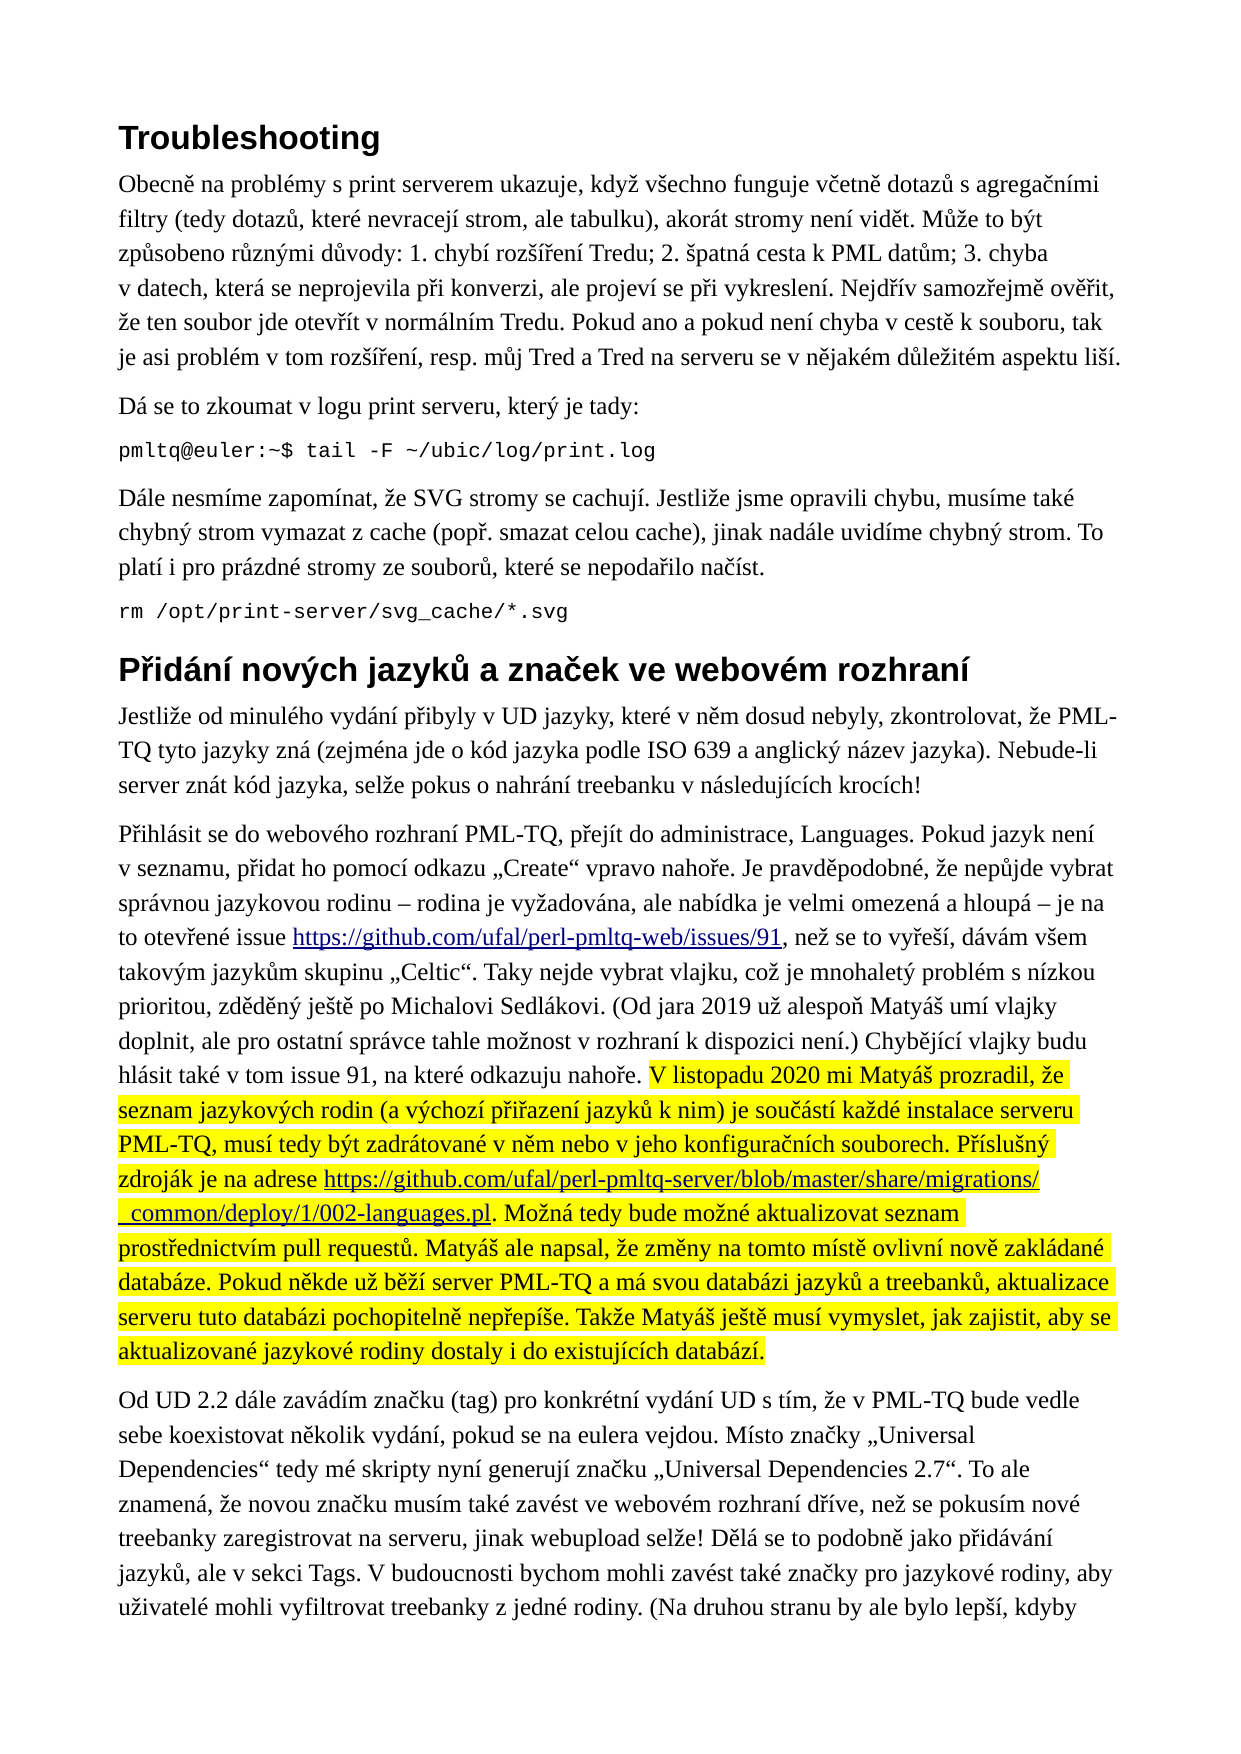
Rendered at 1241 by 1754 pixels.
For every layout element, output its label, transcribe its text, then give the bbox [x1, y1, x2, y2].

text Přihlásit se do webového rozhraní PML-TQ, přejít do administrace, Languages. Pokud jazyk není v seznamu, přidat ho pomocí odkazu „Create“ vpravo nahoře. Je pravděpodobné, že nepůjde vybrat správnou jazykovou rodinu – rodina je vyžadována, ale nabídka je velmi omezená a hloupá – je na to otevřené issue https://github.com/ufal/perl-pmltq-web/issues/91, než se to vyřeší, dávám všem takovým jazykům skupinu „Celtic“. Taky nejde vybrat vlajku, což je mnohaletý problém s nízkou prioritou, zděděný ještě po Michalovi Sedlákovi. (Od jara 2019 už alespoň Matyáš umí vlajky doplnit, ale pro ostatní správce tahle možnost v rozhraní k dispozici není.) Chybějící vlajky budu hlásit také v tom issue 91, na které odkazuju nahoře. V listopadu 2020 mi Matyáš prozradil, že seznam jazykových rodin (a výchozí přiřazení jazyků k nim) je součástí každé instalace serveru PML-TQ, musí tedy být zadrátované v něm nebo v jeho konfiguračních souborech. Příslušný zdroják je na adrese https://github.com/ufal/perl-pmltq-server/blob/master/share/migrations/_common/deploy/1/002-languages.pl. Možná tedy bude možné aktualizovat seznam prostřednictvím pull requestů. Matyáš ale napsal, že změny na tomto místě ovlivní nově zakládané databáze. Pokud někde už běží server PML-TQ a má svou databázi jazyků a treebanků, aktualizace serveru tuto databázi pochopitelně nepřepíše. Takže Matyáš ještě musí vymyslet, jak zajistit, aby se aktualizované jazykové rodiny dostaly i do existujících databází. [118, 819, 1122, 1365]
text Jestliže od minulého vydání přibyly v UD jazyky, které v něm dosud nebyly, zkontrolovat, že PML-TQ tyto jazyky zná (zejména jde o kód jazyka podle ISO 639 a anglický název jazyka). Nebude-li server znát kód jazyka, selže pokus o nahrání treebanku v následujících krocích! [118, 701, 1122, 799]
text Dá se to zkoumat v logu print serveru, který je tady: [118, 391, 1122, 419]
text Dále nesmíme zapomínat, že SVG stromy se cachují. Jestliže jsme opravili chybu, musíme také chybný strom vymazat z cache (popř. smazat celou cache), jinak nadále uvidíme chybný strom. To platí i pro prázdné stromy ze souborů, které se nepodařilo načíst. [118, 483, 1122, 580]
text Od UD 2.2 dále zavádím značku (tag) pro konkrétní vydání UD s tím, že v PML-TQ bude vedle sebe koexistovat několik vydání, pokud se na eulera vejdou. Místo značky „Universal Dependencies“ tedy mé skripty nyní generují značku „Universal Dependencies 2.7“. To ale znamená, že novou značku musím také zavést ve webovém rozhraní dříve, než se pokusím nové treebanky zaregistrovat na serveru, jinak webupload selže! Dělá se to podobně jako přidávání jazyků, ale v sekci Tags. V budoucnosti bychom mohli zavést také značky pro jazykové rodiny, aby uživatelé mohli vyfiltrovat treebanky z jedné rodiny. (Na druhou stranu by ale bylo lepší, kdyby [118, 1385, 1122, 1621]
subtitle Troubleshooting [118, 118, 1122, 157]
text Obecně na problémy s print serverem ukazuje, když všechno funguje včetně dotazů s agregačními filtry (tedy dotazů, které nevracejí strom, ale tabulku), akorát stromy není vidět. Může to být způsobeno různými důvody: 1. chybí rozšíření Tredu; 2. špatná cesta k PML datům; 3. chyba v datech, která se neprojevila při konverzi, ale projeví se při vykreslení. Nejdřív samozřejmě ověřit, že ten soubor jde otevřít v normálním Tredu. Pokud ano a pokud není chyba v cestě k souboru, tak je asi problém v tom rozšíření, resp. můj Tred a Tred na serveru se v nějakém důležitém aspektu liší. [118, 169, 1122, 370]
text pmltq@euler:~$ tail -F ~/ubic/log/print.log [118, 440, 1122, 463]
text rm /opt/print-server/svg_cache/*.svg [118, 601, 1122, 624]
subtitle Přidání nových jazyků a značek ve webovém rozhraní [118, 650, 1122, 688]
